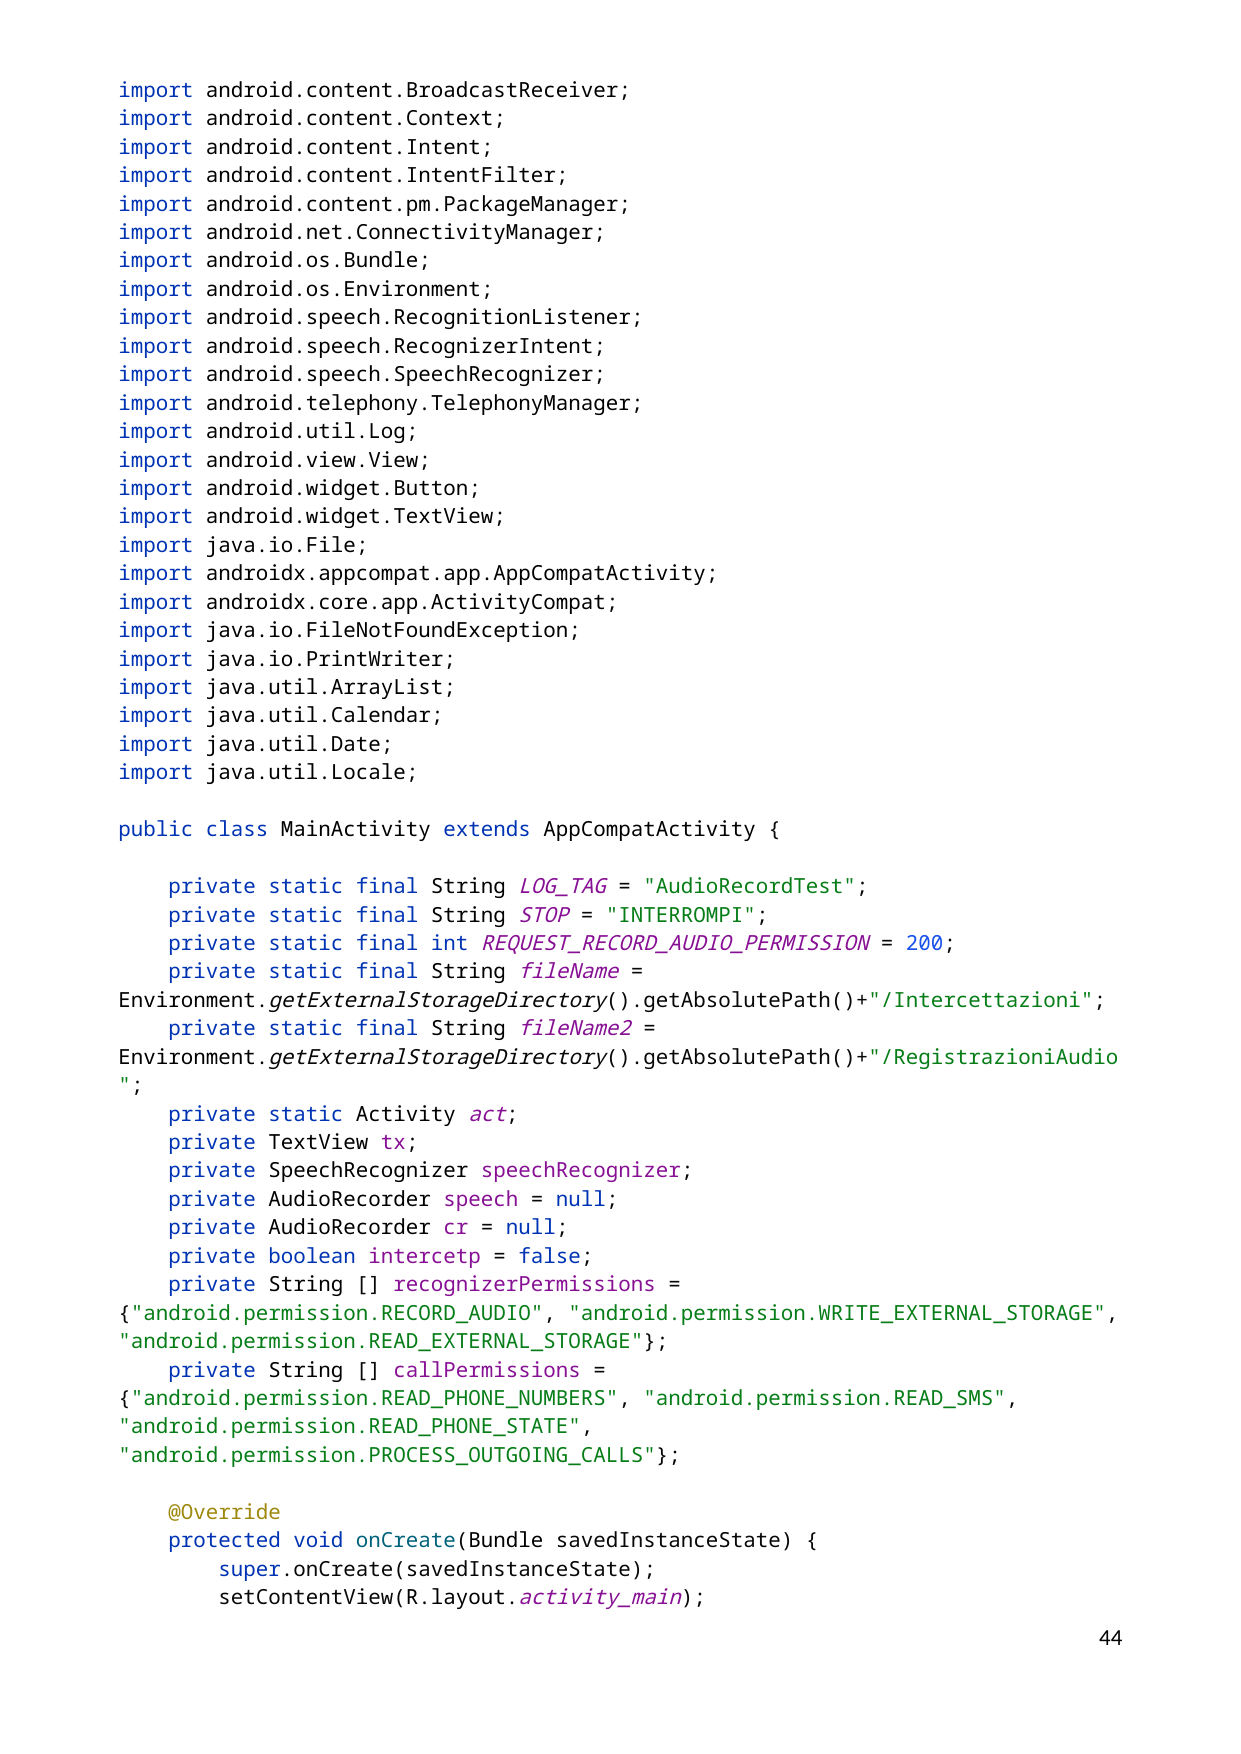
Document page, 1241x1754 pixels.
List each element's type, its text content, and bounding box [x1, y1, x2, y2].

text import android.content.BroadcastReceiver; import android.content.Context; import android.content.Intent; import android.content.IntentFilter; import android.content.pm.PackageManager; import android.net.ConnectivityManager; import android.os.Bundle; import android.os.Environment; import android.speech.RecognitionListener; import android.speech.RecognizerIntent; import android.speech.SpeechRecognizer; import android.telephony.TelephonyManager; import android.util.Log; import android.view.View; import android.widget.Button; import android.widget.TextView; import java.io.File; import androidx.appcompat.app.AppCompatActivity; import androidx.core.app.ActivityCompat; import java.io.FileNotFoundException; import java.io.PrintWriter; import java.util.ArrayList; import java.util.Calendar; import java.util.Date; import java.util.Locale; public class MainActivity extends AppCompatActivity { private static final String LOG_TAG = "AudioRecordTest"; private static final String STOP = "INTERROMPI"; private static final int REQUEST_RECORD_AUDIO_PERMISSION = 200; private static final String fileName = Environment.getExternalStorageDirectory().getAbsolutePath()+"/Intercettazioni"; private static final String fileName2 = Environment.getExternalStorageDirectory().getAbsolutePath()+"/RegistrazioniAudio"; private static Activity act; private TextView tx; private SpeechRecognizer speechRecognizer; private AudioRecorder speech = null; private AudioRecorder cr = null; private boolean intercetp = false; private String [] recognizerPermissions = {"android.permission.RECORD_AUDIO", "android.permission.WRITE_EXTERNAL_STORAGE", "android.permission.READ_EXTERNAL_STORAGE"}; private String [] callPermissions = {"android.permission.READ_PHONE_NUMBERS", "android.permission.READ_SMS", "android.permission.READ_PHONE_STATE", "android.permission.PROCESS_OUTGOING_CALLS"}; @Override protected void onCreate(Bundle savedInstanceState) { super.onCreate(savedInstanceState); setContentView(R.layout.activity_main); [118, 75, 1122, 1611]
